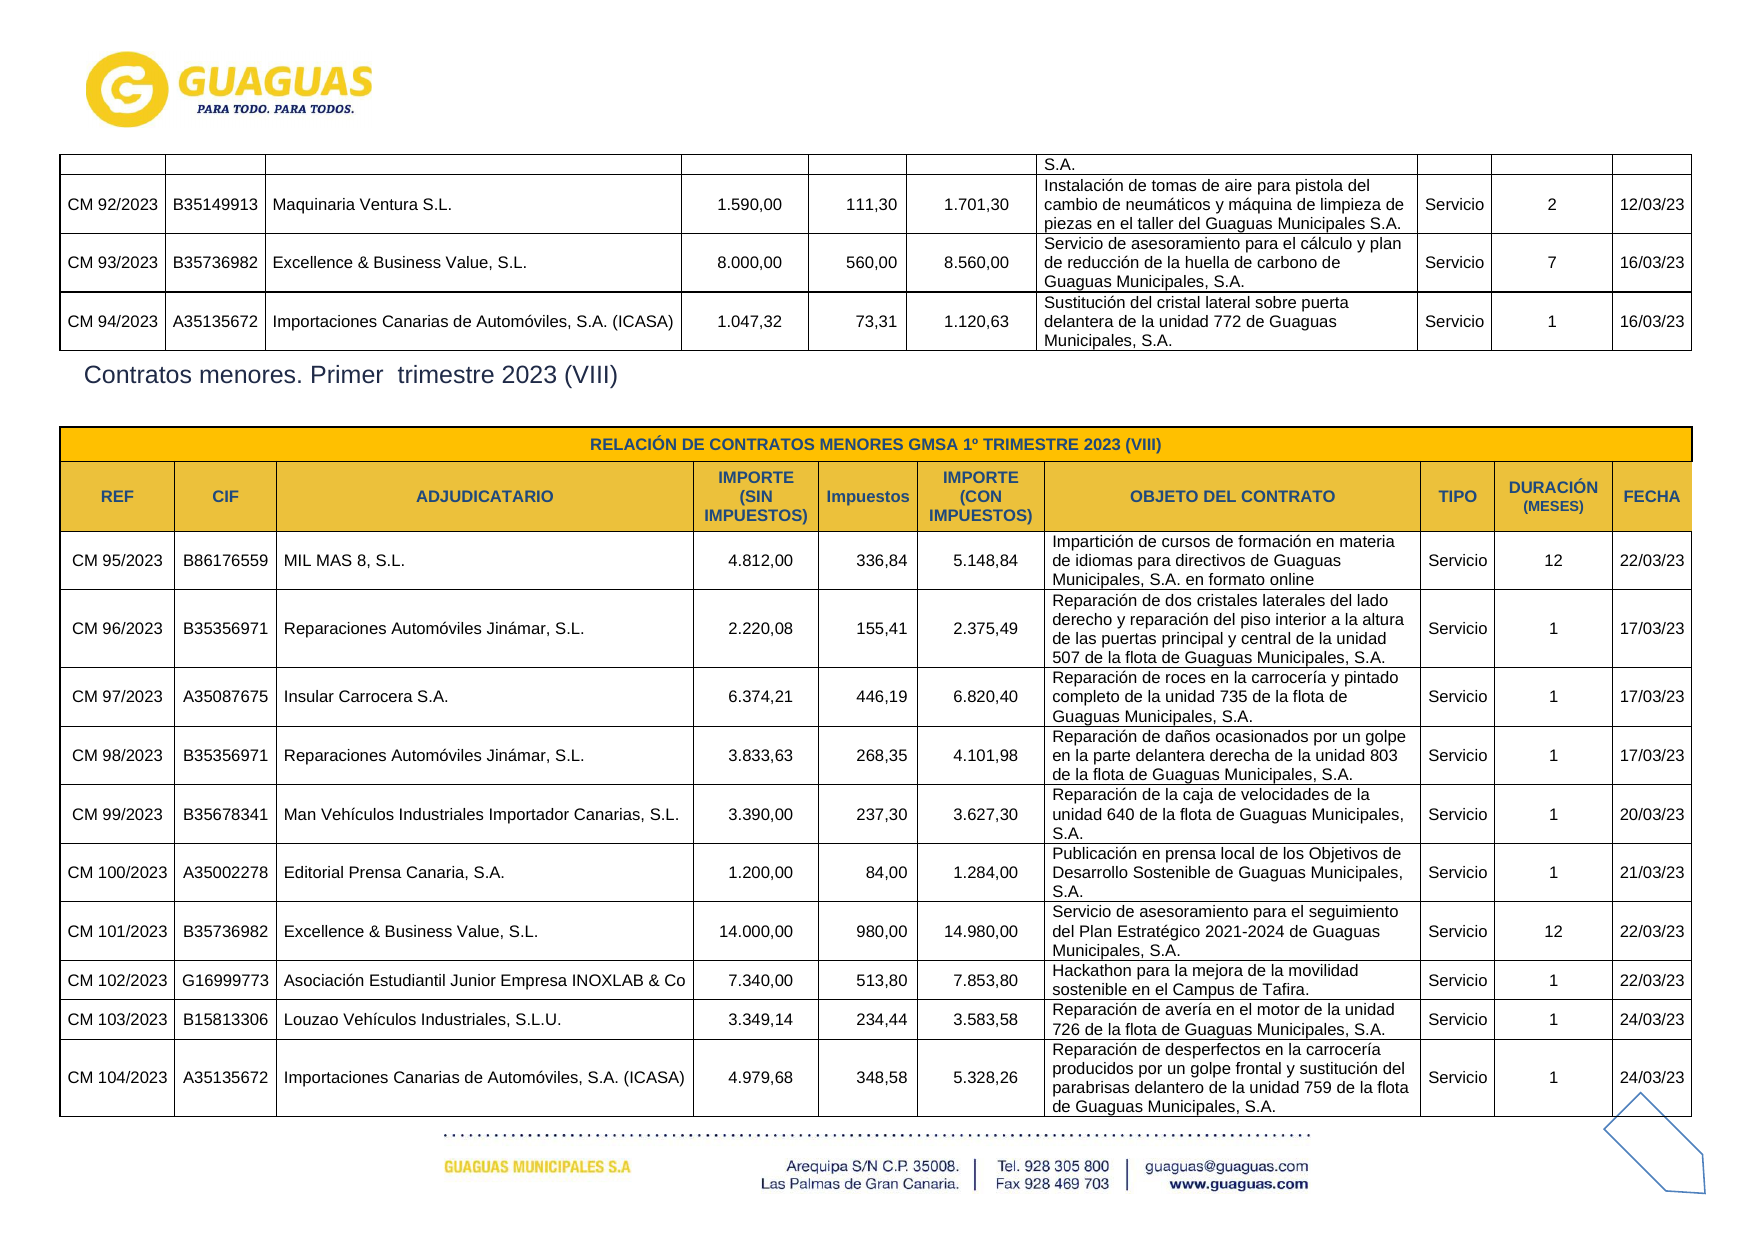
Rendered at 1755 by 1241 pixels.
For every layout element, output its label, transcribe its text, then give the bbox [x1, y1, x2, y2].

table_cell [1418, 155, 1491, 174]
table_cell Reparación de dos cristales laterales del lado derecho y reparación del piso interior a la altura de las puertas principal y central de la unidad 507 de la flota de Guaguas Municipales, S.A. [1045, 590, 1420, 667]
table_cell Reparación de desperfectos en la carrocería producidos por un golpe frontal y sustitución del parabrisas delantero de la unidad 759 de la flota de Guaguas Municipales, S.A. [1045, 1040, 1420, 1116]
table_cell DURACIÓN (MESES) [1495, 462, 1612, 531]
table_cell 234,44 [819, 1000, 917, 1038]
table_cell A35002278 [175, 844, 276, 901]
table_cell CM 95/2023 [61, 532, 174, 589]
table_cell CM 99/2023 [61, 785, 174, 843]
table_cell 2.375,49 [918, 590, 1044, 667]
table_cell 348,58 [819, 1040, 917, 1116]
table_cell Reparaciones Automóviles Jinámar, S.L. [277, 590, 693, 667]
table_cell 1 [1495, 668, 1612, 726]
table_cell 1.120,63 [907, 293, 1036, 350]
table_cell Servicio [1421, 532, 1494, 589]
table_cell CM 93/2023 [61, 234, 165, 291]
table_cell Servicio [1418, 293, 1491, 350]
table_cell 24/03/23 [1613, 1000, 1691, 1038]
table_cell 21/03/23 [1613, 844, 1691, 901]
table_cell Servicio [1421, 844, 1494, 901]
table_cell Servicio [1421, 668, 1494, 726]
table_cell 73,31 [809, 293, 906, 350]
table_cell 1.047,32 [682, 293, 808, 350]
table_cell 7 [1492, 234, 1612, 291]
table_cell Excellence & Business Value, S.L. [277, 902, 693, 960]
table_cell Impartición de cursos de formación en materia de idiomas para directivos de Guaguas Municipales, S.A. en formato online [1045, 532, 1420, 589]
table_cell 22/03/23 [1613, 532, 1691, 589]
table_cell 1.590,00 [682, 175, 808, 233]
table_cell A35135672 [166, 293, 265, 350]
table_cell Reparación de la caja de velocidades de la unidad 640 de la flota de Guaguas Municipales, S.A. [1045, 785, 1420, 843]
table_cell 5.328,26 [918, 1040, 1044, 1116]
table_cell CM 97/2023 [61, 668, 174, 726]
table_cell 1 [1495, 1040, 1612, 1116]
table_cell [809, 155, 906, 174]
table_cell 20/03/23 [1613, 785, 1691, 843]
table_cell 1 [1495, 590, 1612, 667]
table_cell 8.560,00 [907, 234, 1036, 291]
table_cell 22/03/23 [1613, 902, 1691, 960]
table_cell 3.390,00 [694, 785, 818, 843]
text Contratos menores. Primer trimestre 2023 (VIII) [84, 360, 1694, 388]
table_cell CIF [175, 462, 276, 531]
table_cell 17/03/23 [1613, 727, 1691, 784]
table_cell 12 [1495, 532, 1612, 589]
table_cell 3.349,14 [694, 1000, 818, 1038]
table_cell 14.000,00 [694, 902, 818, 960]
table_cell 1.284,00 [918, 844, 1044, 901]
table_cell [61, 155, 165, 174]
table_cell 16/03/23 [1613, 234, 1691, 291]
table_cell B35678341 [175, 785, 276, 843]
table_cell 12 [1495, 902, 1612, 960]
table_header RELACIÓN DE CONTRATOS MENORES GMSA 1º TRIMESTRE 2023 (VIII) [61, 428, 1691, 461]
table_cell Asociación Estudiantil Junior Empresa INOXLAB & Co [277, 961, 693, 999]
table_cell Maquinaria Ventura S.L. [266, 175, 681, 233]
table_cell CM 101/2023 [61, 902, 174, 960]
table_cell Reparación de avería en el motor de la unidad 726 de la flota de Guaguas Municipales, S.A. [1045, 1000, 1420, 1038]
table_cell Impuestos [819, 462, 917, 531]
table_cell IMPORTE (CON IMPUESTOS) [918, 462, 1044, 531]
table_cell 513,80 [819, 961, 917, 999]
table_cell Servicio [1421, 902, 1494, 960]
table_cell 4.101,98 [918, 727, 1044, 784]
table_cell 3.833,63 [694, 727, 818, 784]
table_cell 12/03/23 [1613, 175, 1691, 233]
table_cell REF [61, 462, 174, 531]
table_cell 1.701,30 [907, 175, 1036, 233]
table_cell B35356971 [175, 727, 276, 784]
table_cell Editorial Prensa Canaria, S.A. [277, 844, 693, 901]
table_cell CM 92/2023 [61, 175, 165, 233]
table_cell [907, 155, 1036, 174]
table_cell CM 104/2023 [61, 1040, 174, 1116]
table_cell 237,30 [819, 785, 917, 843]
table_cell [166, 155, 265, 174]
table_cell Servicio [1421, 1000, 1494, 1038]
table_cell 14.980,00 [918, 902, 1044, 960]
table_cell G16999773 [175, 961, 276, 999]
table_cell Reparaciones Automóviles Jinámar, S.L. [277, 727, 693, 784]
table_cell OBJETO DEL CONTRATO [1045, 462, 1420, 531]
table_cell 155,41 [819, 590, 917, 667]
table_cell Servicio [1418, 234, 1491, 291]
table_cell CM 94/2023 [61, 293, 165, 350]
table_cell 6.820,40 [918, 668, 1044, 726]
table_cell A35135672 [175, 1040, 276, 1116]
table_cell Sustitución del cristal lateral sobre puerta delantera de la unidad 772 de Guaguas Municipales, S.A. [1037, 293, 1417, 350]
table_cell MIL MAS 8, S.L. [277, 532, 693, 589]
table_cell [1613, 155, 1691, 174]
table_cell CM 102/2023 [61, 961, 174, 999]
table_cell 1 [1495, 844, 1612, 901]
table_cell 2.220,08 [694, 590, 818, 667]
table_cell Servicio de asesoramiento para el seguimiento del Plan Estratégico 2021-2024 de Guaguas Municipales, S.A. [1045, 902, 1420, 960]
table_cell Importaciones Canarias de Automóviles, S.A. (ICASA) [277, 1040, 693, 1116]
table_cell Importaciones Canarias de Automóviles, S.A. (ICASA) [266, 293, 681, 350]
table_cell TIPO [1421, 462, 1494, 531]
table_cell B35736982 [175, 902, 276, 960]
table_cell B35736982 [166, 234, 265, 291]
table_cell CM 100/2023 [61, 844, 174, 901]
table_cell 22/03/23 [1613, 961, 1691, 999]
table_cell [1492, 155, 1612, 174]
table_cell FECHA [1613, 462, 1692, 531]
table_cell Reparación de daños ocasionados por un golpe en la parte delantera derecha de la unidad 803 de la flota de Guaguas Municipales, S.A. [1045, 727, 1420, 784]
table_cell S.A. [1037, 155, 1417, 174]
table_cell 84,00 [819, 844, 917, 901]
table_cell Excellence & Business Value, S.L. [266, 234, 681, 291]
table_cell 4.812,00 [694, 532, 818, 589]
table_cell 111,30 [809, 175, 906, 233]
table_cell [266, 155, 681, 174]
table_cell B86176559 [175, 532, 276, 589]
table_cell 1.200,00 [694, 844, 818, 901]
table_cell 16/03/23 [1613, 293, 1691, 350]
table_cell Publicación en prensa local de los Objetivos de Desarrollo Sostenible de Guaguas Municipales, S.A. [1045, 844, 1420, 901]
table_cell Servicio [1421, 590, 1494, 667]
table_cell Louzao Vehículos Industriales, S.L.U. [277, 1000, 693, 1038]
table_cell 1 [1495, 785, 1612, 843]
table_cell 980,00 [819, 902, 917, 960]
table_cell 1 [1492, 293, 1612, 350]
table_cell 3.583,58 [918, 1000, 1044, 1038]
table_cell Servicio [1421, 785, 1494, 843]
table_cell 560,00 [809, 234, 906, 291]
table_cell [682, 155, 808, 174]
table_cell B15813306 [175, 1000, 276, 1038]
table_cell Instalación de tomas de aire para pistola del cambio de neumáticos y máquina de limpieza de piezas en el taller del Guaguas Municipales S.A. [1037, 175, 1417, 233]
table_cell 7.853,80 [918, 961, 1044, 999]
table_cell IMPORTE (SIN IMPUESTOS) [694, 462, 818, 531]
table_cell Hackathon para la mejora de la movilidad sostenible en el Campus de Tafira. [1045, 961, 1420, 999]
table_cell Insular Carrocera S.A. [277, 668, 693, 726]
table_cell Servicio de asesoramiento para el cálculo y plan de reducción de la huella de carbono de Guaguas Municipales, S.A. [1037, 234, 1417, 291]
table_cell 4.979,68 [694, 1040, 818, 1116]
table_cell ADJUDICATARIO [277, 462, 693, 531]
table_cell CM 96/2023 [61, 590, 174, 667]
table_cell 1 [1495, 1000, 1612, 1038]
table_cell 17/03/23 [1613, 668, 1691, 726]
table_cell 446,19 [819, 668, 917, 726]
table_cell 268,35 [819, 727, 917, 784]
table_cell 17/03/23 [1613, 590, 1691, 667]
table_cell Servicio [1418, 175, 1491, 233]
table_cell A35087675 [175, 668, 276, 726]
table_cell Man Vehículos Industriales Importador Canarias, S.L. [277, 785, 693, 843]
table_cell 3.627,30 [918, 785, 1044, 843]
table_cell 5.148,84 [918, 532, 1044, 589]
table_cell Servicio [1421, 961, 1494, 999]
table_cell 6.374,21 [694, 668, 818, 726]
table_cell 2 [1492, 175, 1612, 233]
table_cell Reparación de roces en la carrocería y pintado completo de la unidad 735 de la flota de Guaguas Municipales, S.A. [1045, 668, 1420, 726]
table_cell 8.000,00 [682, 234, 808, 291]
table_cell 336,84 [819, 532, 917, 589]
table_cell B35149913 [166, 175, 265, 233]
table_cell Servicio [1421, 727, 1494, 784]
table_cell B35356971 [175, 590, 276, 667]
table_cell 24/03/23 [1613, 1040, 1691, 1091]
table_cell 7.340,00 [694, 961, 818, 999]
table_cell CM 98/2023 [61, 727, 174, 784]
table_cell 1 [1495, 961, 1612, 999]
table_cell 1 [1495, 727, 1612, 784]
table_cell Servicio [1421, 1040, 1494, 1116]
table_cell CM 103/2023 [61, 1000, 174, 1038]
